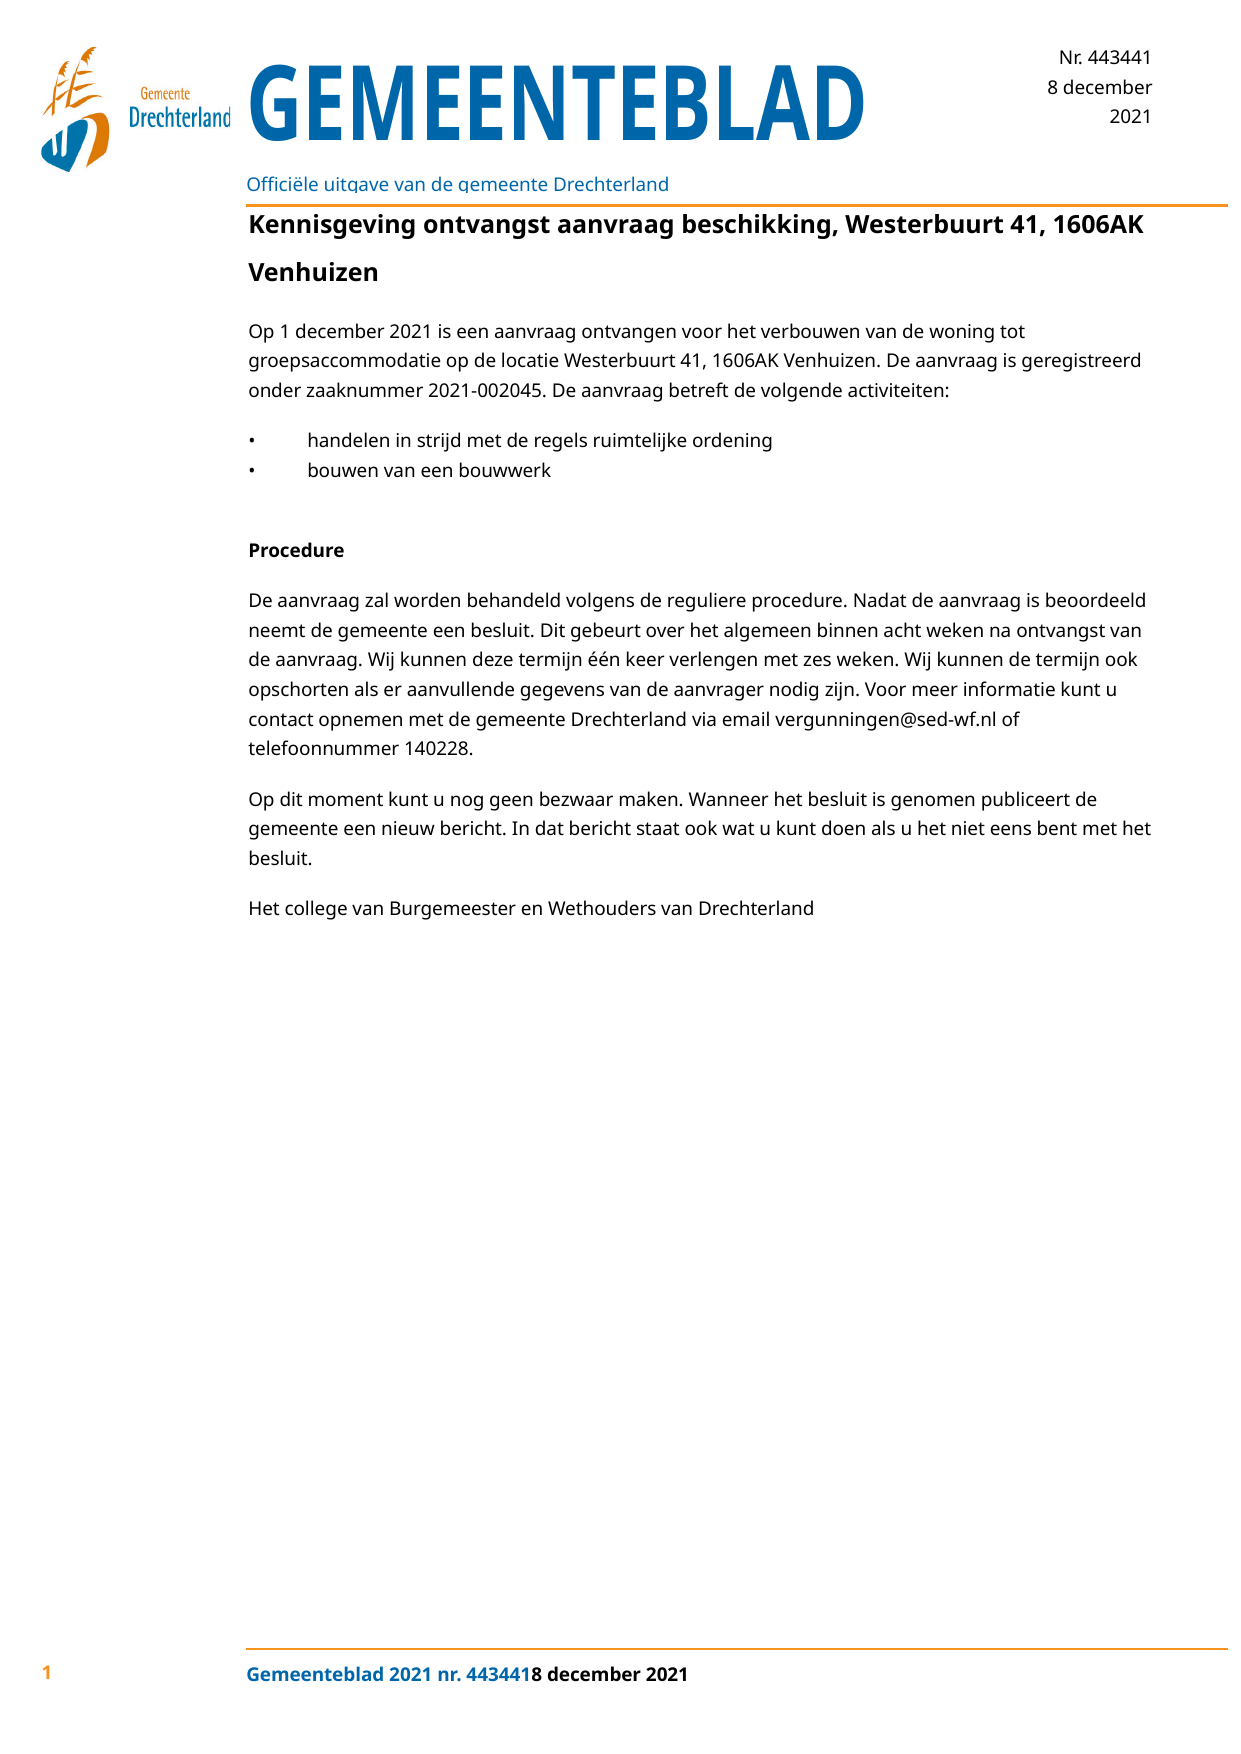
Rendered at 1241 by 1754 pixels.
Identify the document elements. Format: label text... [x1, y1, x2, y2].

picture [41, 47, 231, 172]
picture [226, 115, 231, 124]
text De aanvraag zal worden behandeld volgens de reguliere procedure. Nadat de aanvraag is beoordeeld neemt de gemeente een besluit. Dit gebeurt over het algemeen binnen acht weken na ontvangst van de aanvraag. Wij kunnen deze termijn één keer verlengen met zes weken. Wij kunnen de termijn ook opschorten als er aanvullende gegevens van de aanvrager nodig zijn. Voor meer informatie kunt u contact opnemen met de gemeente Drechterland via email vergunningen@sed-wf.nl of telefoonnummer 140228. [248, 587, 1152, 761]
list bouwen van een bouwwerk [248, 457, 1152, 483]
text Kennisgeving ontvangst aanvraag beschikking, Westerbuurt 41, 1606AK Venhuizen [248, 207, 1152, 288]
picture [41, 158, 64, 172]
text Op dit moment kunt u nog geen bezwaar maken. Wanneer het besluit is genomen publiceert de gemeente een nieuw bericht. In dat bericht staat ook wat u kunt doen als u het niet eens bent met het besluit. [248, 786, 1152, 871]
list handelen in strijd met de regels ruimtelijke ordening [248, 427, 1152, 453]
text Op 1 december 2021 is een aanvraag ontvangen voor het verbouwen van de woning tot groepsaccommodatie op de locatie Westerbuurt 41, 1606AK Venhuizen. De aanvraag is geregistreerd onder zaaknummer 2021-002045. De aanvraag betreft de volgende activiteiten: [248, 318, 1152, 403]
text Het college van Burgemeester en Wethouders van Drechterland [248, 895, 1152, 921]
text Procedure [248, 537, 1152, 563]
